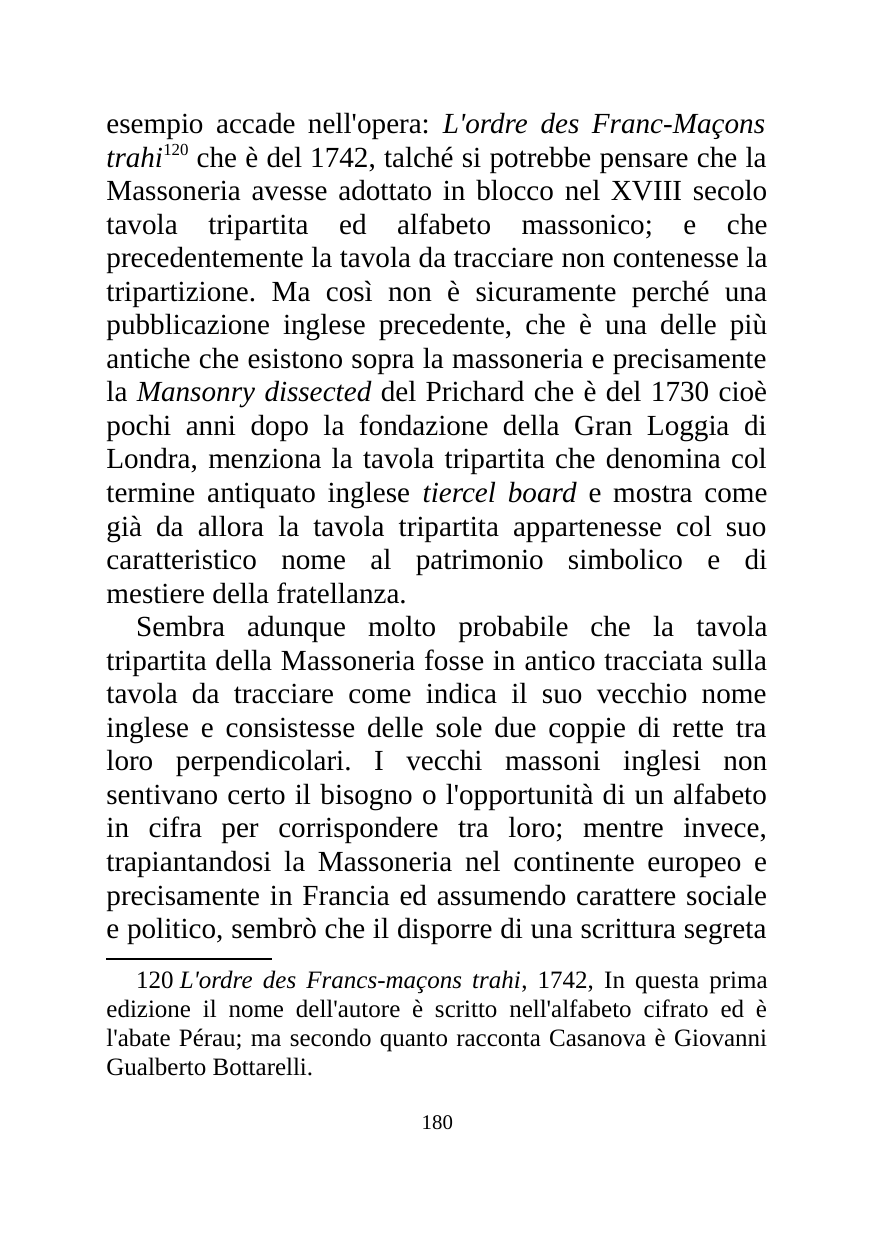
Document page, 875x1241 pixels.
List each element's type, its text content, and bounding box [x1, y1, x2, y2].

text esempio accade nell'opera: L'ordre des Franc-Maçons trahi che è del 1742, talché si potrebbe pensare che la Massoneria avesse adottato in blocco nel XVIII secolo tavola tripartita ed alfabeto massonico; e che precedentemente la tavola da tracciare non contenesse la tripartizione. Ma così non è sicuramente perché una pubblicazione inglese precedente, che è una delle più antiche che esistono sopra la massoneria e precisamente la Mansonry dissected del Prichard che è del 1730 cioè pochi anni dopo la fondazione della Gran Loggia di Londra, menziona la tavola tripartita che denomina col termine antiquato inglese tiercel board e mostra come già da allora la tavola tripartita appartenesse col suo caratteristico nome al patrimonio simbolico e di mestiere della fratellanza. [106, 106, 768, 609]
text Sembra adunque molto probabile che la tavola tripartita della Massoneria fosse in antico tracciata sulla tavola da tracciare come indica il suo vecchio nome inglese e consistesse delle sole due coppie di rette tra loro perpendicolari. I vecchi massoni inglesi non sentivano certo il bisogno o l'opportunità di un alfabeto in cifra per corrispondere tra loro; mentre invece, trapiantandosi la Massoneria nel continente europeo e precisamente in Francia ed assumendo carattere sociale e politico, sembrò che il disporre di una scrittura segreta [106, 609, 768, 945]
text L'ordre des Francs-maçons trahi, 1742, In questa prima edizione il nome dell'autore è scritto nell'alfabeto cifrato ed è l'abate Pérau; ma secondo quanto racconta Casanova è Giovanni Gualberto Bottarelli. [106, 965, 768, 1080]
